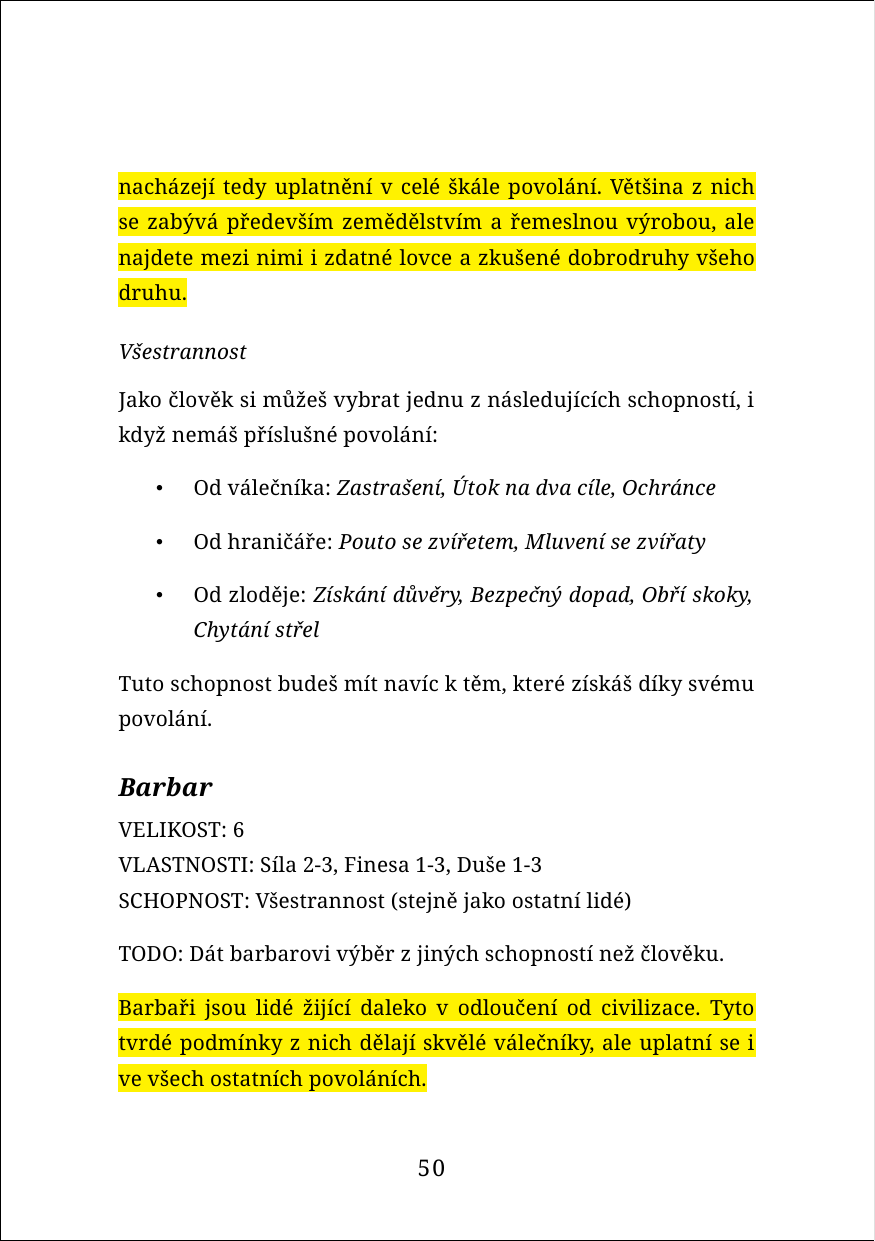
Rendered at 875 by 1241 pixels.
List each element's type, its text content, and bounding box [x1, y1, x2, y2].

text Tuto schopnost budeš mít navíc k těm, které získáš díky svému povolání. [118, 669, 756, 733]
text nacházejí tedy uplatnění v celé škále povolání. Většina z nich se zabývá především zemědělstvím a řemeslnou výrobou, ale najdete mezi nimi i zdatné lovce a zkušené dobrodruhy všeho druhu. [118, 172, 756, 307]
list Od válečníka: Zastrašení, Útok na dva cíle, Ochránce [156, 473, 756, 502]
text TODO: Dát barbarovi výběr z jiných schopností než člověku. [118, 939, 756, 968]
text Všestrannost [118, 337, 756, 366]
text VELIKOST: 6 VLASTNOSTI: Síla 2-3, Finesa 1-3, Duše 1-3 SCHOPNOST: Všestrannost (stejně jako ostatní lidé) [118, 815, 756, 914]
list Od hraničáře: Pouto se zvířetem, Mluvení se zvířaty [156, 527, 756, 555]
list Od zloděje: Získání důvěry, Bezpečný dopad, Obří skoky, Chytání střel [156, 580, 756, 644]
text Jako člověk si můžeš vybrat jednu z následujících schopností, i když nemáš příslušné povolání: [118, 385, 756, 449]
text Barbaři jsou lidé žijící daleko v odloučení od civilizace. Tyto tvrdé podmínky z nich dělají skvělé válečníky, ale uplatní se i ve všech ostatních povoláních. [118, 993, 756, 1092]
subtitle Barbar [118, 769, 756, 803]
